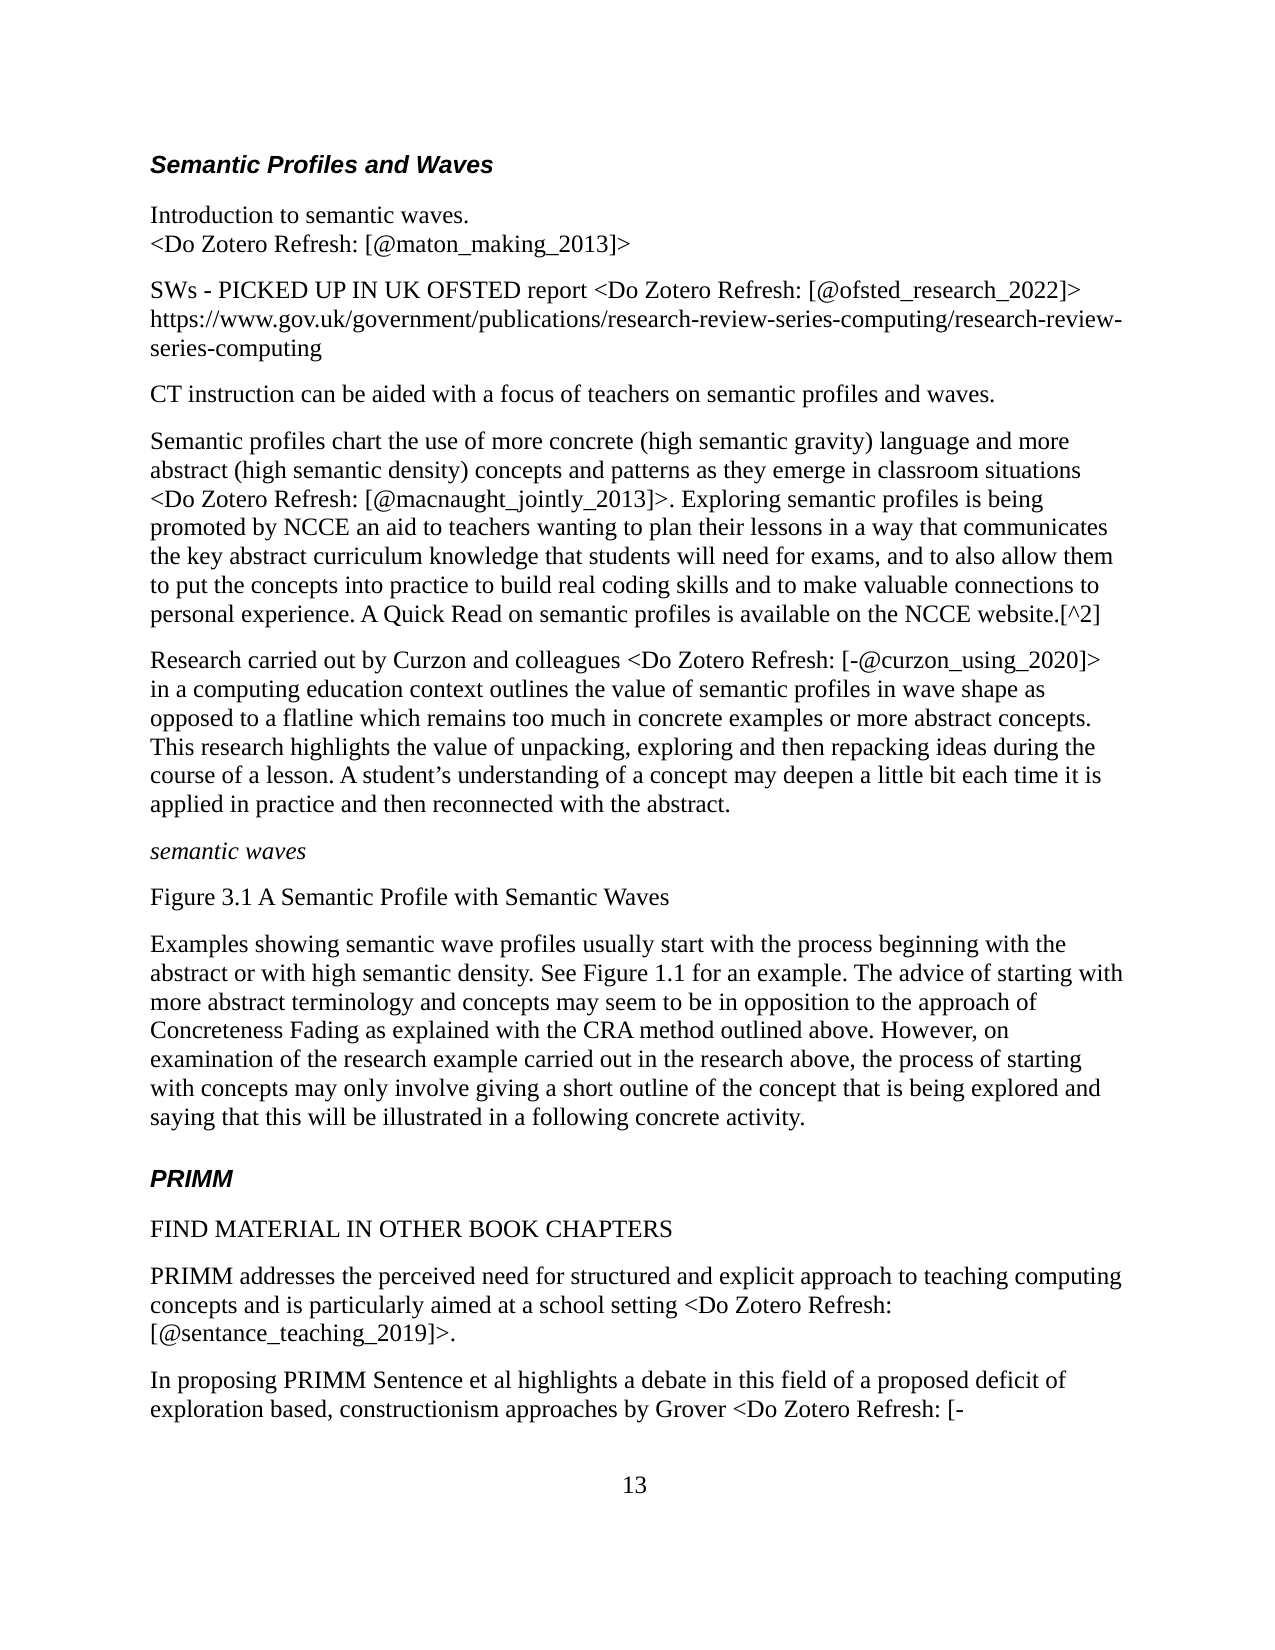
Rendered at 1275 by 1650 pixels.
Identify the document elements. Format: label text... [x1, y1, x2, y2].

text semantic waves [150, 836, 1125, 864]
text Examples showing semantic wave profiles usually start with the process beginning with the abstract or with high semantic density. See Figure 1.1 for an example. The advice of starting with more abstract terminology and concepts may seem to be in opposition to the approach of Concreteness Fading as explained with the CRA method outlined above. However, on examination of the research example carried out in the research above, the process of starting with concepts may only involve giving a short outline of the concept that is being explored and saying that this will be illustrated in a following concrete activity. [150, 929, 1125, 1130]
text In proposing PRIMM Sentence et al highlights a debate in this field of a proposed deficit of exploration based, constructionism approaches by Grover <Do Zotero Refresh: [- [150, 1365, 1125, 1423]
text Introduction to semantic waves. <Do Zotero Refresh: [@maton_making_2013]> [150, 200, 1125, 257]
text Research carried out by Curzon and colleagues <Do Zotero Refresh: [-@curzon_using_2020]> in a computing education context outlines the value of semantic profiles in wave shape as opposed to a flatline which remains too much in concrete examples or more abstract concepts. This research highlights the value of unpacking, exploring and then repacking ideas during the course of a lesson. A student’s understanding of a concept may deepen a little bit each time it is applied in practice and then reconnected with the abstract. [150, 645, 1125, 818]
subtitle Semantic Profiles and Waves [150, 150, 1125, 178]
text Semantic profiles chart the use of more concrete (high semantic gravity) language and more abstract (high semantic density) concepts and patterns as they emerge in classroom situations <Do Zotero Refresh: [@macnaught_jointly_2013]>. Exploring semantic profiles is being promoted by NCCE an aid to teachers wanting to plan their lessons in a way that communicates the key abstract curriculum knowledge that students will need for exams, and to also allow them to put the concepts into practice to build real coding skills and to make valuable connections to personal experience. A Quick Read on semantic profiles is available on the NCCE website.[^2] [150, 426, 1125, 627]
subtitle PRIMM [150, 1164, 1125, 1193]
text Figure 3.1 A Semantic Profile with Semantic Waves [150, 882, 1125, 911]
text PRIMM addresses the perceived need for structured and explicit approach to teaching computing concepts and is particularly aimed at a school setting <Do Zotero Refresh: [@sentance_teaching_2019]>. [150, 1261, 1125, 1347]
text CT instruction can be aided with a focus of teachers on semantic profiles and waves. [150, 379, 1125, 408]
text FIND MATERIAL IN OTHER BOOK CHAPTERS [150, 1214, 1125, 1243]
text SWs - PICKED UP IN UK OFSTED report <Do Zotero Refresh: [@ofsted_research_2022]> https://www.gov.uk/government/publications/research-review-series-computing/research-review-series-computing [150, 275, 1125, 362]
